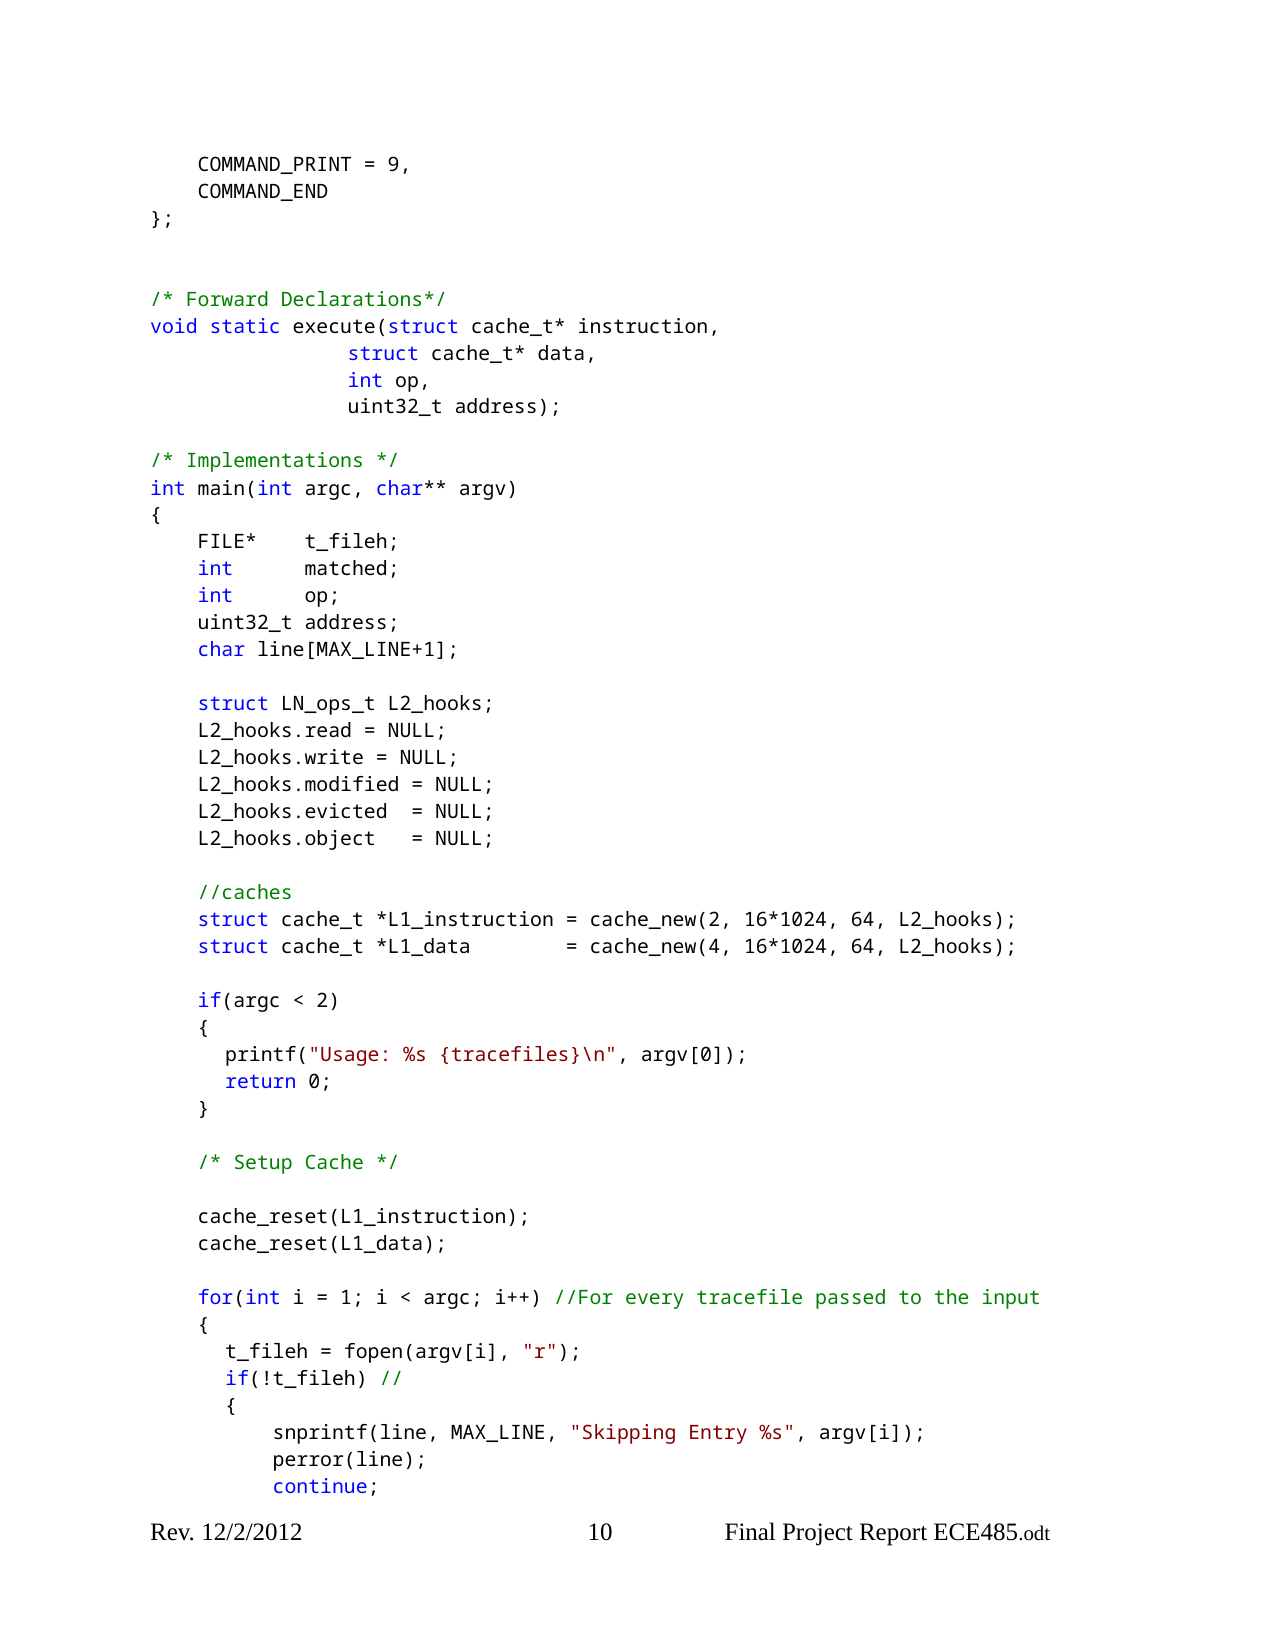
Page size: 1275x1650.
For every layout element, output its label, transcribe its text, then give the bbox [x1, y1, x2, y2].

text { [150, 501, 1125, 528]
text snprintf(line, MAX_LINE, "Skipping Entry %s", argv[i]); [150, 1418, 1125, 1445]
text int op, [150, 366, 1125, 393]
text if(!t_fileh) // [150, 1364, 1125, 1391]
text L2_hooks.evicted = NULL; [150, 797, 1125, 824]
text struct LN_ops_t L2_hooks; [150, 689, 1125, 717]
text } [150, 1094, 1125, 1121]
text void static execute(struct cache_t* instruction, [150, 312, 1125, 339]
text L2_hooks.read = NULL; [150, 717, 1125, 743]
text //caches [150, 878, 1125, 905]
text struct cache_t *L1_data = cache_new(4, 16*1024, 64, L2_hooks); [150, 932, 1125, 959]
text continue; [150, 1472, 1125, 1499]
text COMMAND_END [150, 177, 1125, 204]
text for(int i = 1; i < argc; i++) //For every tracefile passed to the input [150, 1283, 1125, 1310]
text struct cache_t *L1_instruction = cache_new(2, 16*1024, 64, L2_hooks); [150, 905, 1125, 932]
text int op; [150, 582, 1125, 609]
text L2_hooks.object = NULL; [150, 824, 1125, 851]
text struct cache_t* data, [150, 339, 1125, 366]
text int main(int argc, char** argv) [150, 474, 1125, 501]
text t_fileh = fopen(argv[i], "r"); [150, 1337, 1125, 1364]
text /* Implementations */ [150, 447, 1125, 474]
text }; [150, 204, 1125, 231]
text uint32_t address); [150, 393, 1125, 420]
text return 0; [150, 1067, 1125, 1094]
text COMMAND_PRINT = 9, [150, 150, 1125, 177]
text cache_reset(L1_data); [150, 1229, 1125, 1256]
text L2_hooks.write = NULL; [150, 743, 1125, 771]
text uint32_t address; [150, 609, 1125, 636]
text FILE* t_fileh; [150, 528, 1125, 555]
text printf("Usage: %s {tracefiles}\n", argv[0]); [150, 1040, 1125, 1067]
text if(argc < 2) [150, 986, 1125, 1013]
text { [150, 1310, 1125, 1337]
text perror(line); [150, 1445, 1125, 1472]
text cache_reset(L1_instruction); [150, 1202, 1125, 1229]
text L2_hooks.modified = NULL; [150, 771, 1125, 797]
text char line[MAX_LINE+1]; [150, 636, 1125, 663]
text /* Forward Declarations*/ [150, 285, 1125, 312]
text /* Setup Cache */ [150, 1148, 1125, 1175]
text { [150, 1013, 1125, 1040]
text int matched; [150, 555, 1125, 582]
text { [150, 1391, 1125, 1418]
